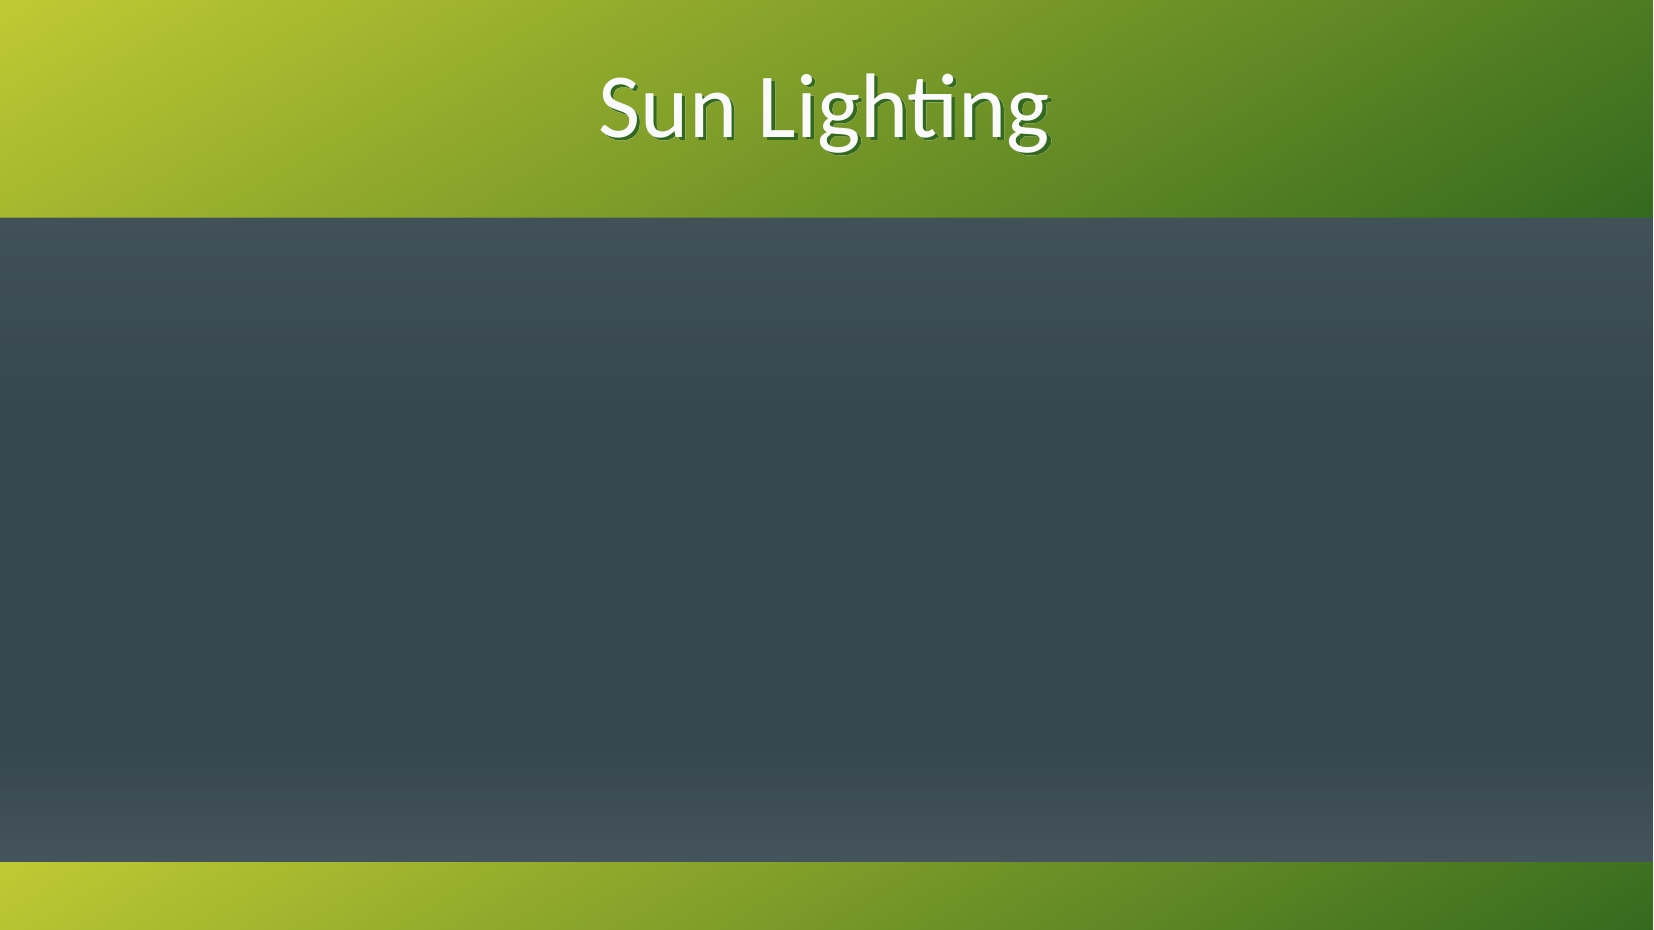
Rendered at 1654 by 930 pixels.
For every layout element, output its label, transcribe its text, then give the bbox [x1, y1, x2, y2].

title Sun Lighting [74, 37, 1575, 193]
